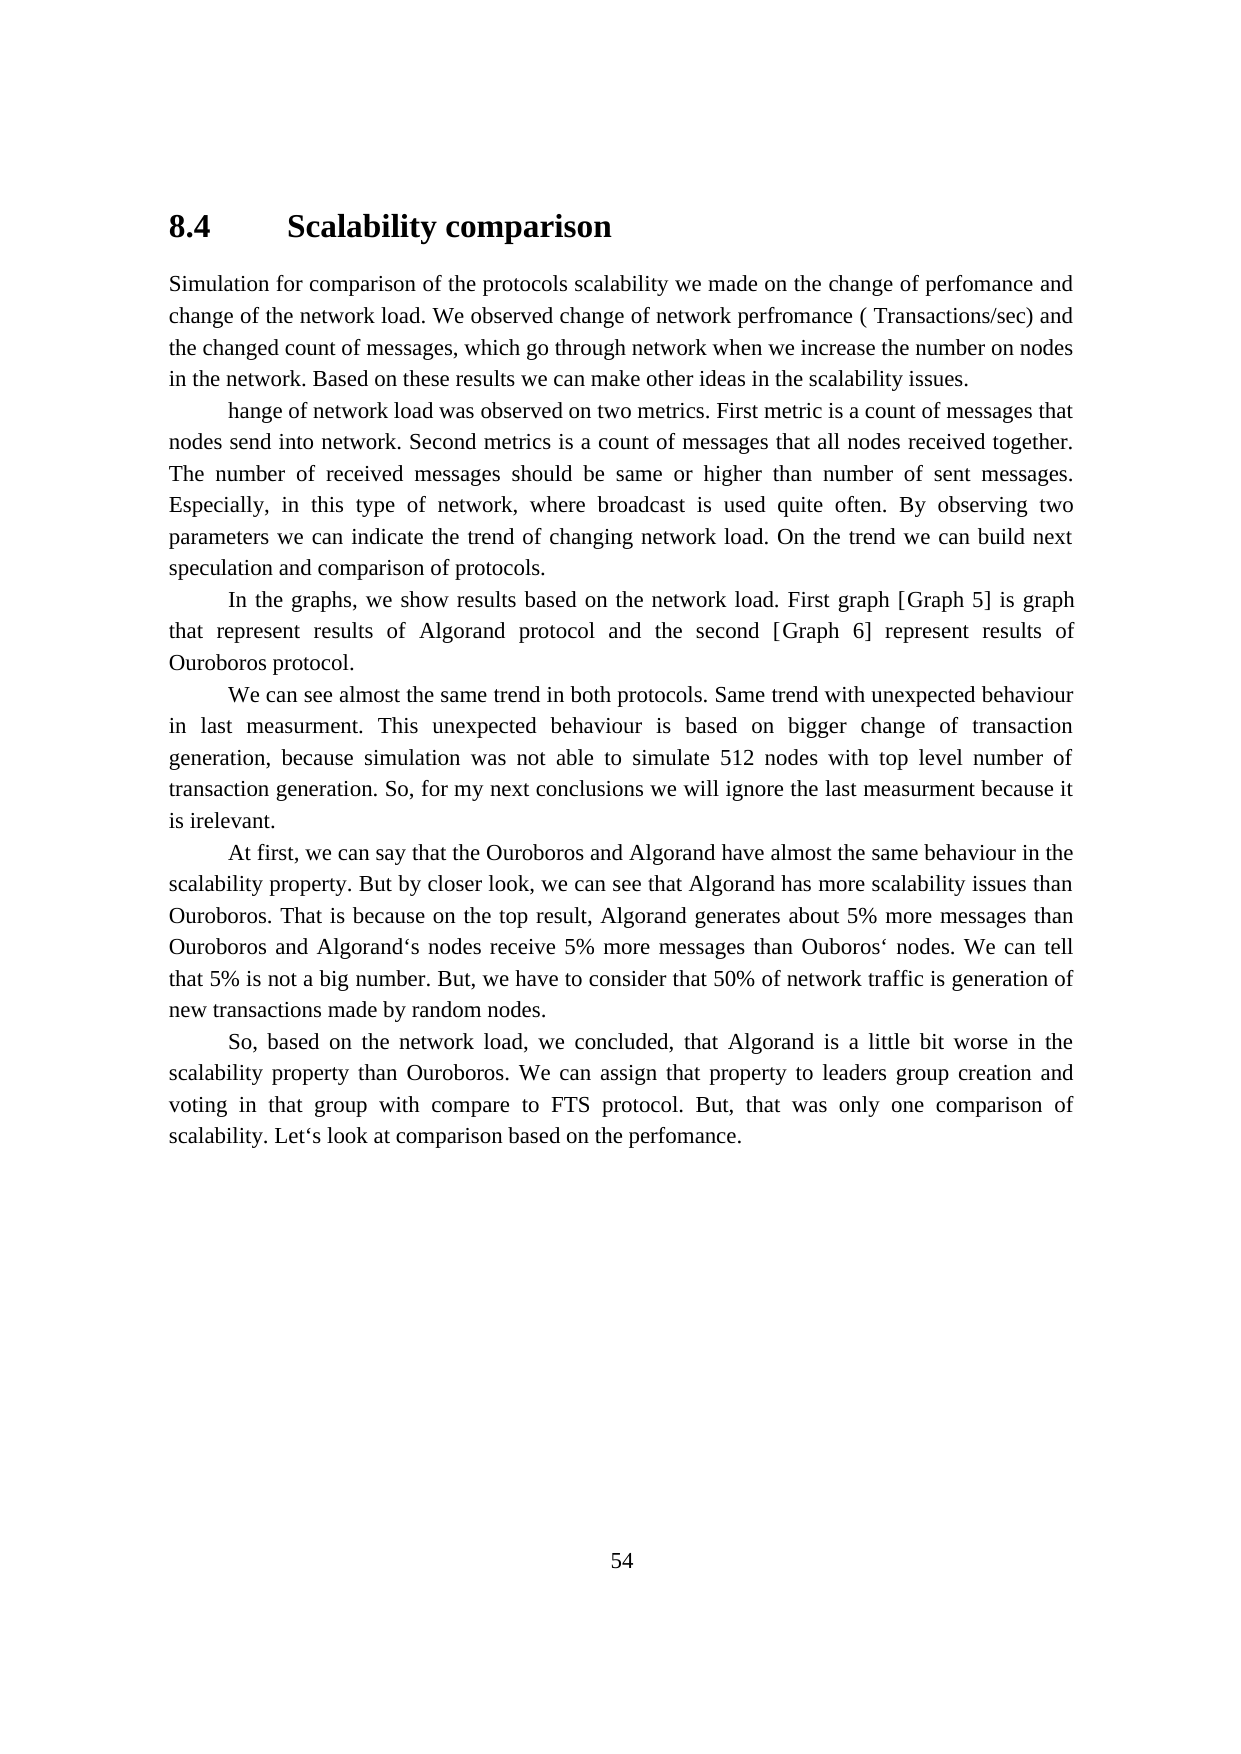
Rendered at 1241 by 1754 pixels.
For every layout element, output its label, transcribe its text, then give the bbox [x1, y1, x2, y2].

text So, based on the network load, we concluded, that Algorand is a little bit worse in the scalability property than Ouroboros. We can assign that property to leaders group creation and voting in that group with compare to FTS protocol. But, that was only one comparison of scalability. Let‘s look at comparison based on the perfomance. [169, 1028, 1075, 1149]
text We can see almost the same trend in both protocols. Same trend with unexpected behaviour in last measurment. This unexpected behaviour is based on bigger change of transaction generation, because simulation was not able to simulate 512 nodes with top level number of transaction generation. So, for my next conclusions we will ignore the last measurment because it is irelevant. [169, 681, 1075, 833]
text In the graphs, we show results based on the network load. First graph [Graph 5] is graph that represent results of Algorand protocol and the second [Graph 6] represent results of Ouroboros protocol. [169, 586, 1075, 676]
text At first, we can say that the Ouroboros and Algorand have almost the same behaviour in the scalability property. But by closer look, we can see that Algorand has more scalability issues than Ouroboros. That is because on the top result, Algorand generates about 5% more messages than Ouroboros and Algorand‘s nodes receive 5% more messages than Ouboros‘ nodes. We can tell that 5% is not a big number. But, we have to consider that 50% of network traffic is generation of new transactions made by random nodes. [169, 838, 1075, 1023]
subtitle Scalability comparison [169, 207, 1075, 245]
text Simulation for comparison of the protocols scalability we made on the change of perfomance and change of the network load. We observed change of network perfromance ( Transactions/sec) and the changed count of messages, which go through network when we increase the number on nodes in the network. Based on these results we can make other ideas in the scalability issues. [169, 270, 1075, 391]
text hange of network load was observed on two metrics. First metric is a count of messages that nodes send into network. Second metrics is a count of messages that all nodes received together. The number of received messages should be same or higher than number of sent messages. Especially, in this type of network, where broadcast is used quite often. By observing two parameters we can indicate the trend of changing network load. On the trend we can build next speculation and comparison of protocols. [169, 397, 1075, 581]
